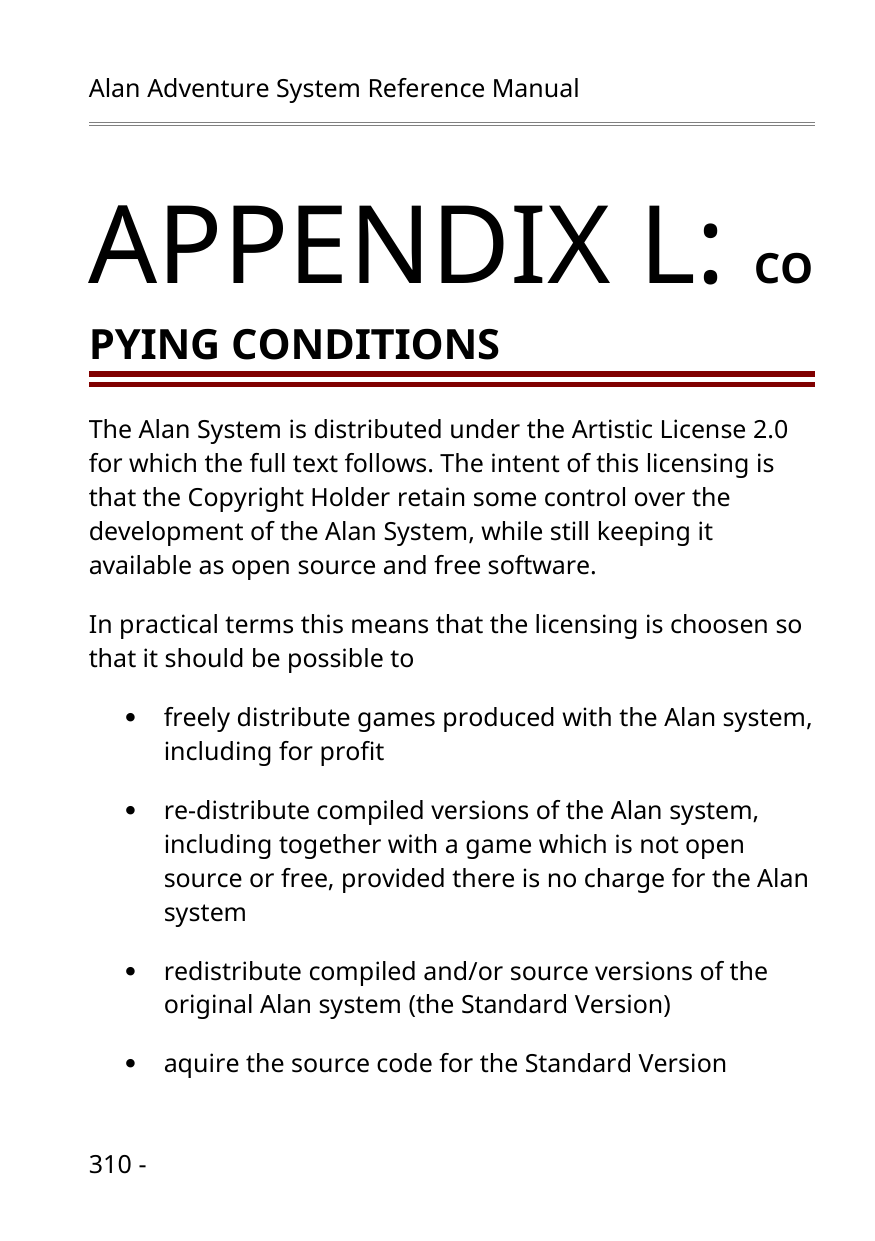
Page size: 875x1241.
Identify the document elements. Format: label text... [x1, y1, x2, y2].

list redistribute compiled and/or source versions of the original Alan system (the Standard Version) [126, 953, 815, 1021]
text The Alan System is distributed under the Artistic License 2.0 for which the full text follows. The intent of this licensing is that the Copyright Holder retain some control over the development of the Alan System, while still keeping it available as open source and free software. [88, 412, 815, 582]
list freely distribute games produced with the Alan system, including for profit [126, 700, 815, 768]
text In practical terms this means that the licensing is choosen so that it should be possible to [88, 607, 815, 675]
list aquire the source code for the Standard Version [126, 1046, 815, 1080]
list re-distribute compiled versions of the Alan system, including together with a game which is not open source or free, provided there is no charge for the Alan system [126, 793, 815, 928]
subtitle COPYING CONDITIONS [88, 167, 815, 387]
